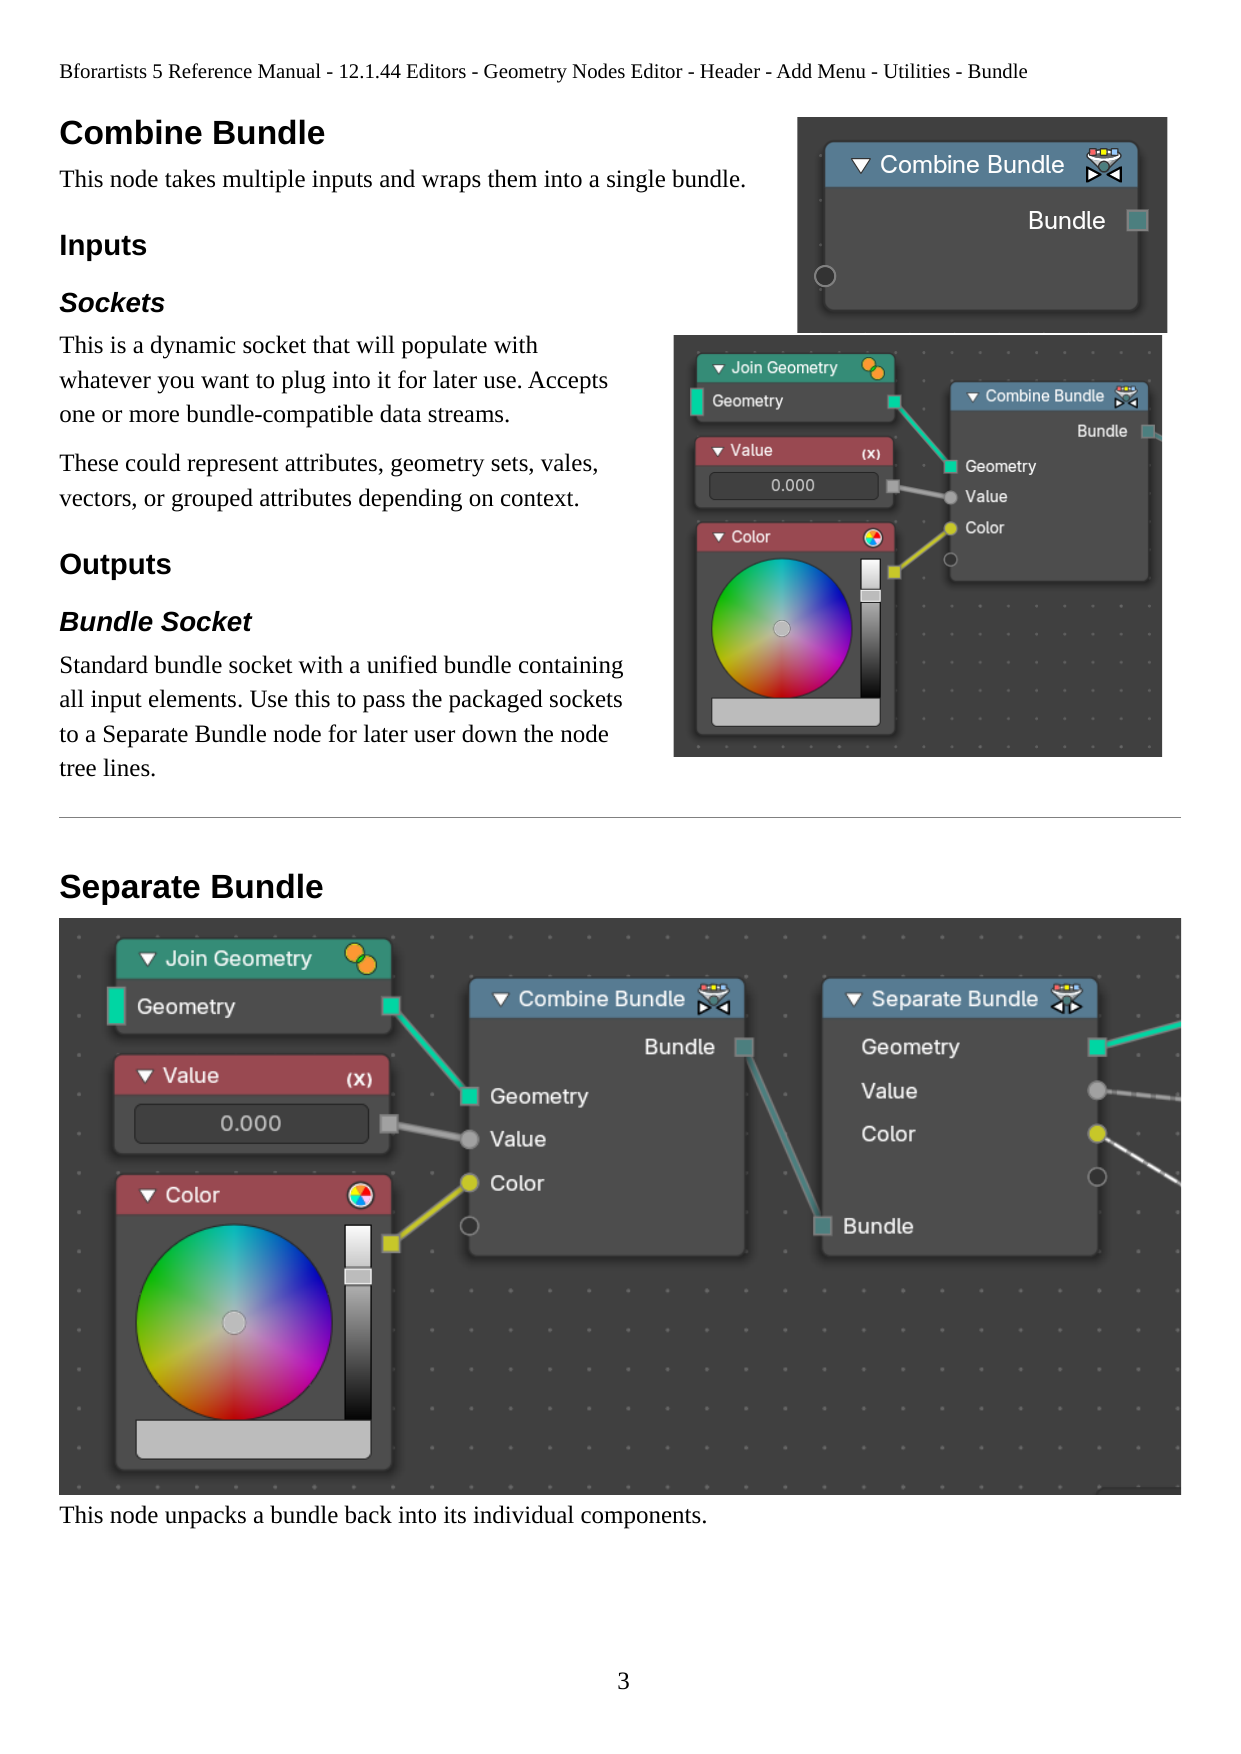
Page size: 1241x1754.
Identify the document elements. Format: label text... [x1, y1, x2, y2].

picture [797, 117, 1168, 333]
subtitle Sockets [59, 286, 797, 318]
subtitle Inputs [59, 227, 797, 261]
text This is a dynamic socket that will populate with whatever you want to plug into it for later use. Accepts one or more bundle-compatible data streams. [59, 331, 1181, 428]
subtitle [1168, 286, 1181, 318]
picture [673, 335, 1163, 757]
subtitle [1163, 605, 1181, 637]
subtitle Separate Bundle [59, 867, 1181, 906]
text This node takes multiple inputs and wraps them into a single bundle. [59, 164, 797, 192]
subtitle Combine Bundle [59, 113, 1181, 151]
text This node unpacks a bundle back into its individual components. [59, 1495, 1181, 1529]
subtitle [1163, 547, 1181, 580]
subtitle [1168, 227, 1181, 261]
subtitle Bundle Socket [59, 605, 673, 637]
text These could represent attributes, geometry sets, vales, vectors, or grouped attributes depending on context. [59, 448, 673, 512]
text Standard bundle socket with a unified bundle containing all input elements. Use this to pass the packaged sockets to a Separate Bundle node for later user down the node tree lines. [59, 650, 1181, 782]
picture [59, 918, 1182, 1495]
subtitle Outputs [59, 547, 673, 580]
